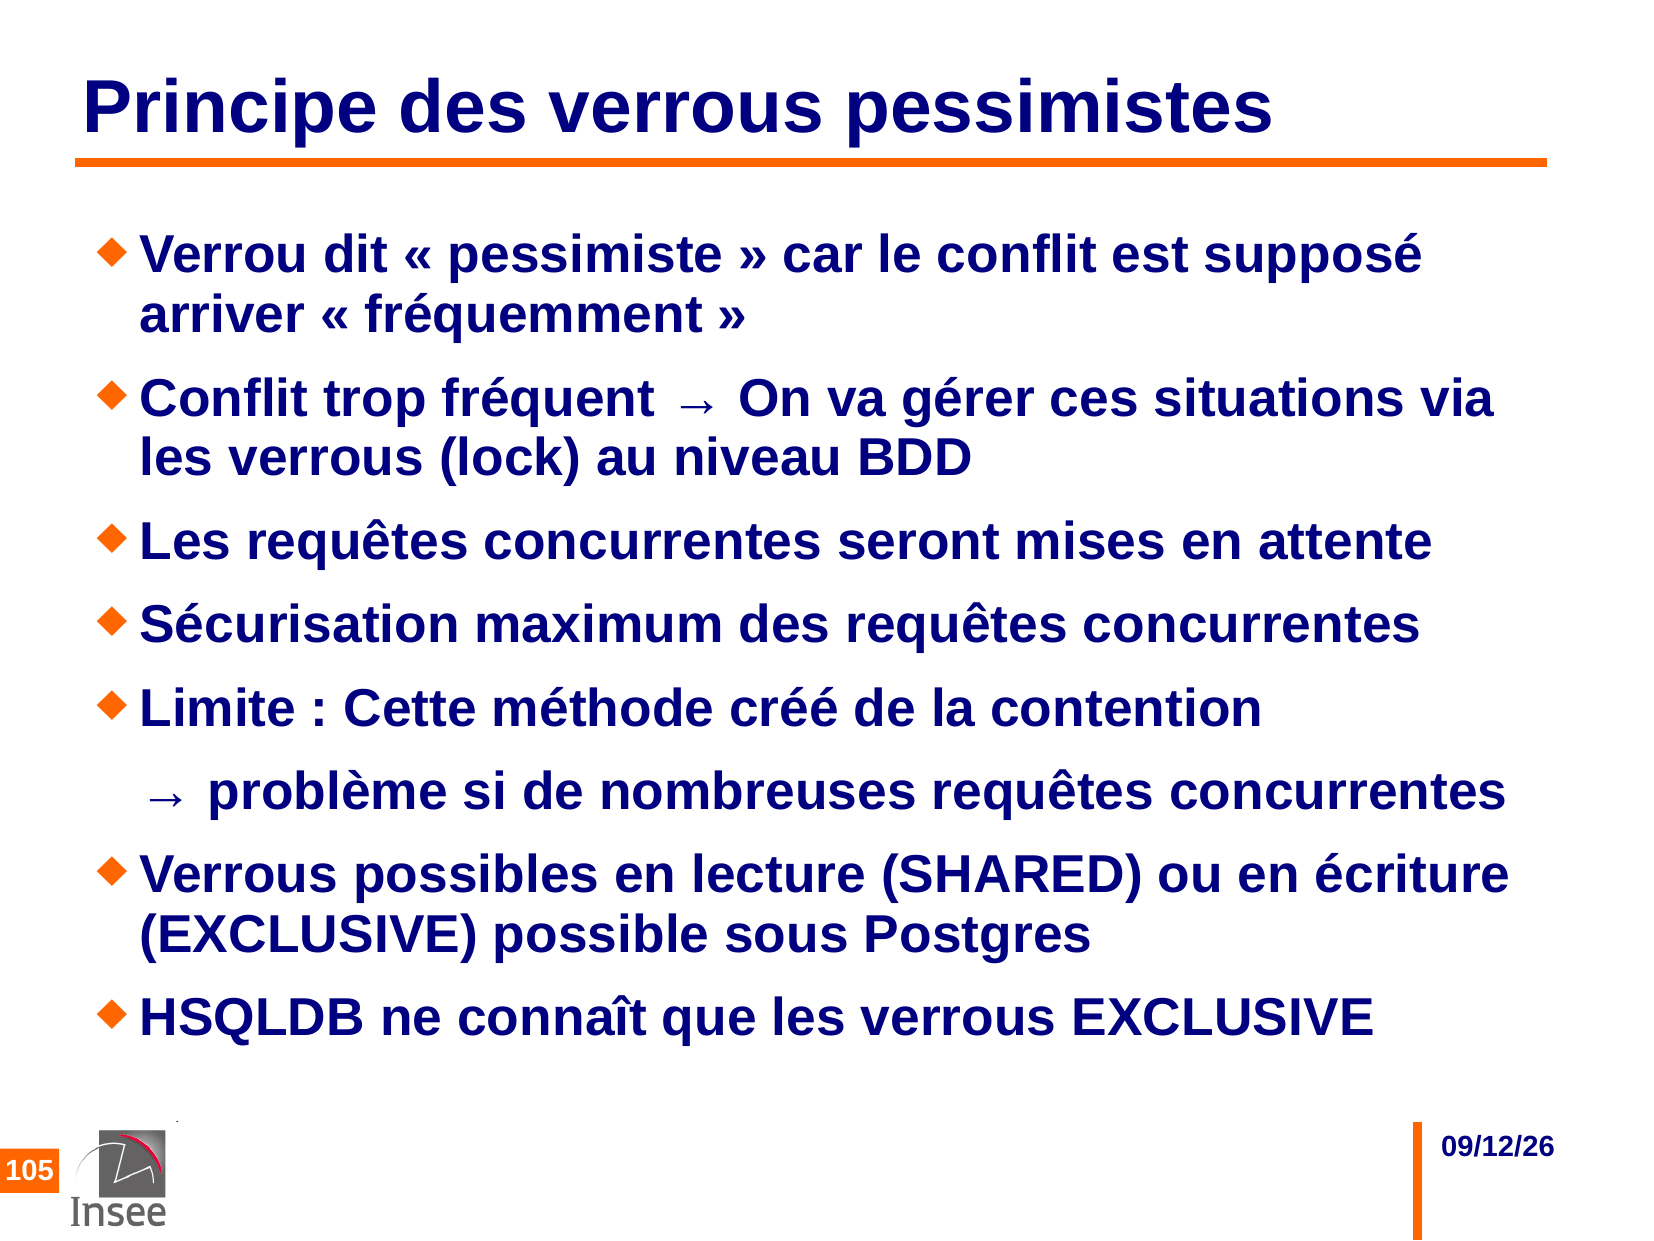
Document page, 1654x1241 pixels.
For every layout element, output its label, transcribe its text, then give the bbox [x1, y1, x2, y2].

list Verrou dit « pessimiste » car le conflit est supposé arriver « fréquemment » Conflit trop fréquent → On va gérer ces situations via les verrous (lock) au niveau BDD Les requêtes concurrentes seront mises en attente Sécurisation maximum des requêtes concurrentes Limite : Cette méthode créé de la contention → problème si de nombreuses requêtes concurrentes Verrous possibles en lecture (SHARED) ou en écriture (EXCLUSIVE) possible sous Postgres HSQLDB ne connaît que les verrous EXCLUSIVE [82, 224, 1571, 1063]
picture [62, 1121, 178, 1241]
title Principe des verrous pessimistes [82, 49, 1619, 163]
